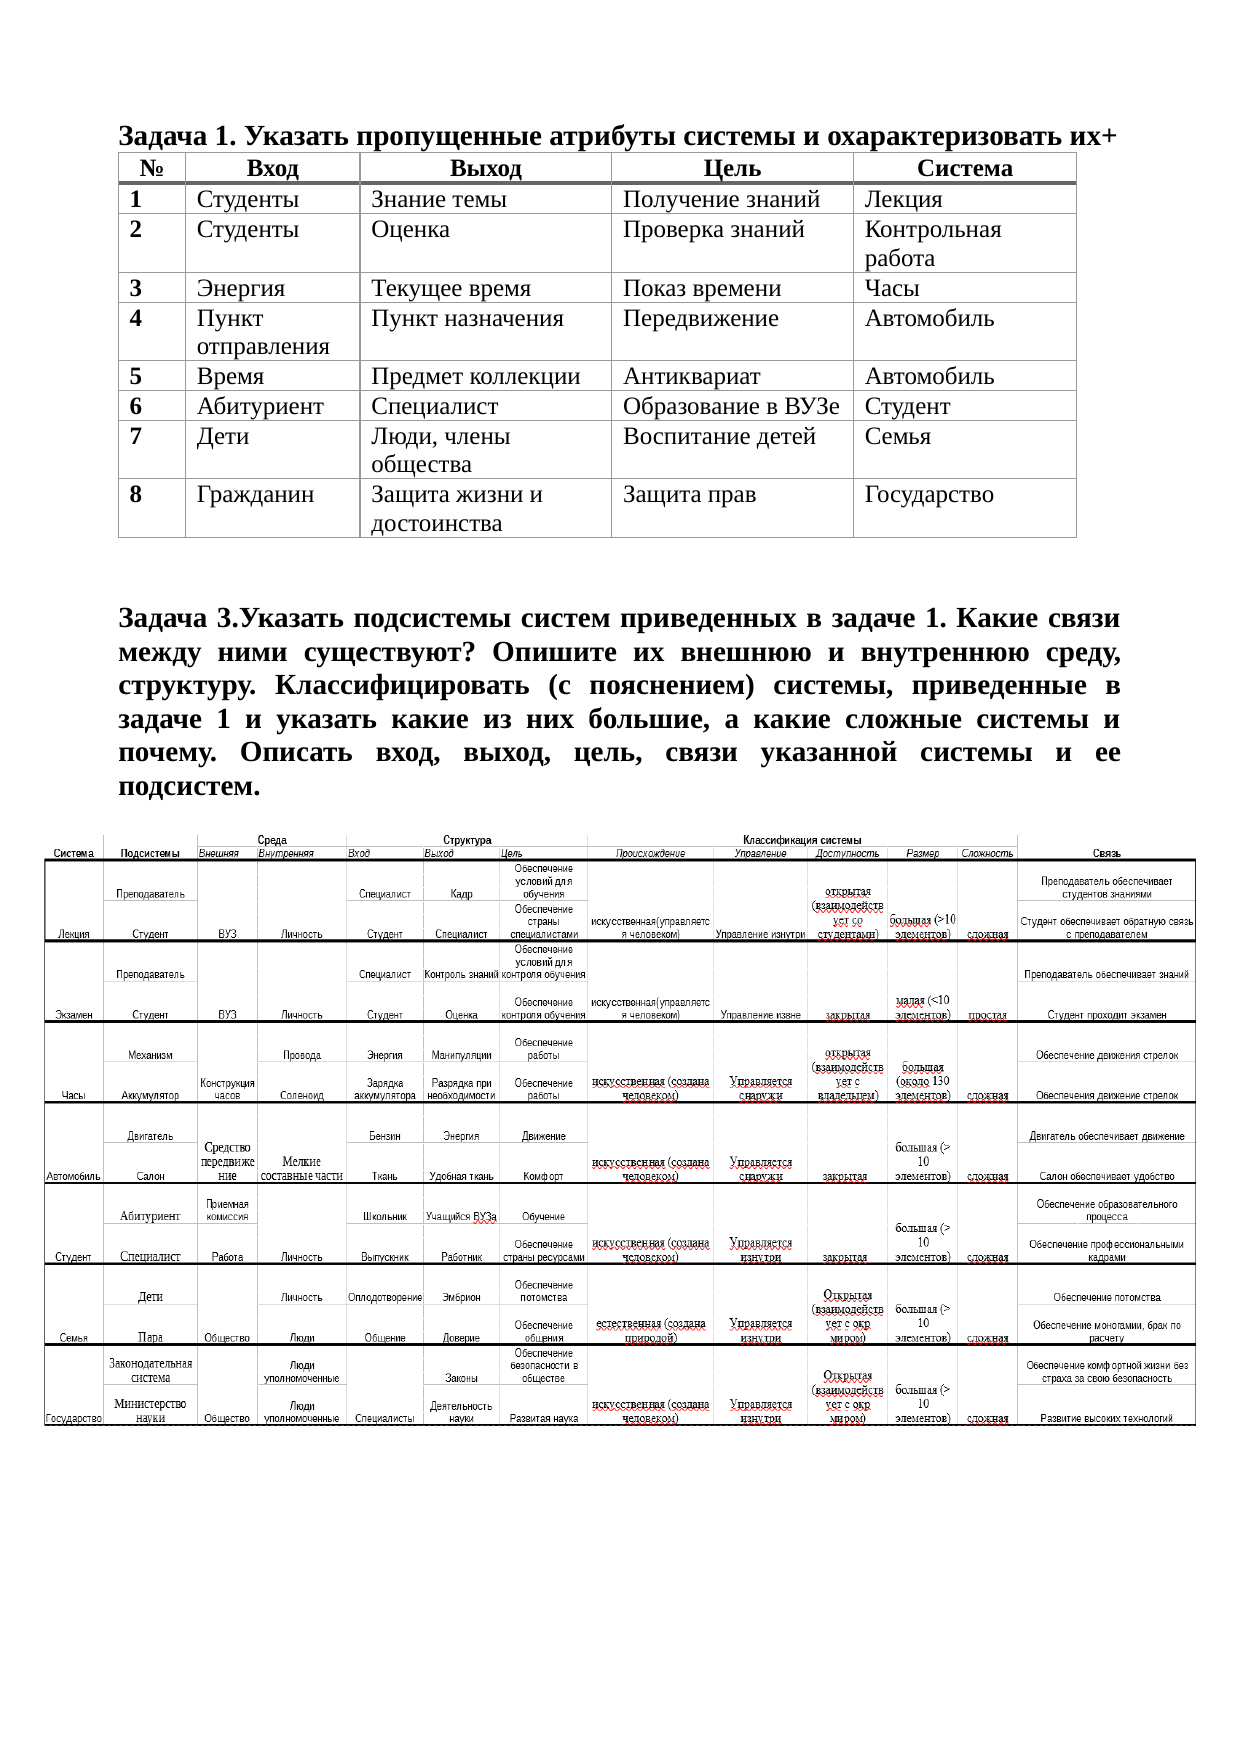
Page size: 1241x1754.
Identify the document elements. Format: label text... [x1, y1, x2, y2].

table_cell Государство [854, 479, 1076, 537]
text Задача 1. Указать пропущенные атрибуты системы и охарактеризовать их+ [118, 118, 1122, 152]
table_cell Пункт отправления [186, 303, 359, 360]
text Задача 3.Указать подсистемы систем приведенных в задаче 1. Какие связи между ними существуют? Опишите их внешнюю и внутреннюю среду, структуру. Классифицировать (с пояснением) системы, приведенные в задаче 1 и указать какие из них большие, а какие сложные системы и почему. Описать вход, выход, цель, связи указанной системы и ее подсистем. [118, 600, 1122, 801]
table_header Вход [186, 153, 359, 181]
table_header Выход [361, 153, 611, 181]
table_cell Показ времени [612, 273, 853, 302]
table_cell Студенты [186, 185, 359, 213]
table_cell 1 [119, 185, 185, 213]
table_cell 3 [119, 273, 185, 302]
table_cell Автомобиль [854, 361, 1076, 390]
table_cell Люди, члены общества [361, 421, 611, 478]
table_cell Передвижение [612, 303, 853, 360]
table_cell Знание темы [361, 185, 611, 213]
table_cell 7 [119, 421, 185, 478]
table_cell Студент [854, 391, 1076, 420]
table_cell Пункт назначения [361, 303, 611, 360]
table_cell Антиквариат [612, 361, 853, 390]
table_cell Лекция [854, 185, 1076, 213]
table_cell Текущее время [361, 273, 611, 302]
table_cell Защита жизни и достоинства [361, 479, 611, 537]
picture [44, 835, 1196, 1426]
table_cell Гражданин [186, 479, 359, 537]
table_cell Проверка знаний [612, 214, 853, 272]
table_cell Специалист [361, 391, 611, 420]
table_header Система [854, 153, 1076, 181]
table_header Цель [612, 153, 853, 181]
table_cell 5 [119, 361, 185, 390]
table_cell Абитуриент [186, 391, 359, 420]
table_cell Энергия [186, 273, 359, 302]
table_cell 8 [119, 479, 185, 537]
table_cell Контрольная работа [854, 214, 1076, 272]
table_header № [119, 153, 185, 181]
table_cell Получение знаний [612, 185, 853, 213]
table_cell Оценка [361, 214, 611, 272]
table_cell Образование в ВУЗе [612, 391, 853, 420]
table_cell Семья [854, 421, 1076, 478]
table_cell 6 [119, 391, 185, 420]
table_cell Предмет коллекции [361, 361, 611, 390]
table_cell 2 [119, 214, 185, 272]
table_cell Воспитание детей [612, 421, 853, 478]
table_cell Защита прав [612, 479, 853, 537]
table_cell Студенты [186, 214, 359, 272]
table_cell Автомобиль [854, 303, 1076, 360]
table_cell Дети [186, 421, 359, 478]
table_cell Часы [854, 273, 1076, 302]
table_cell Время [186, 361, 359, 390]
table_cell 4 [119, 303, 185, 360]
